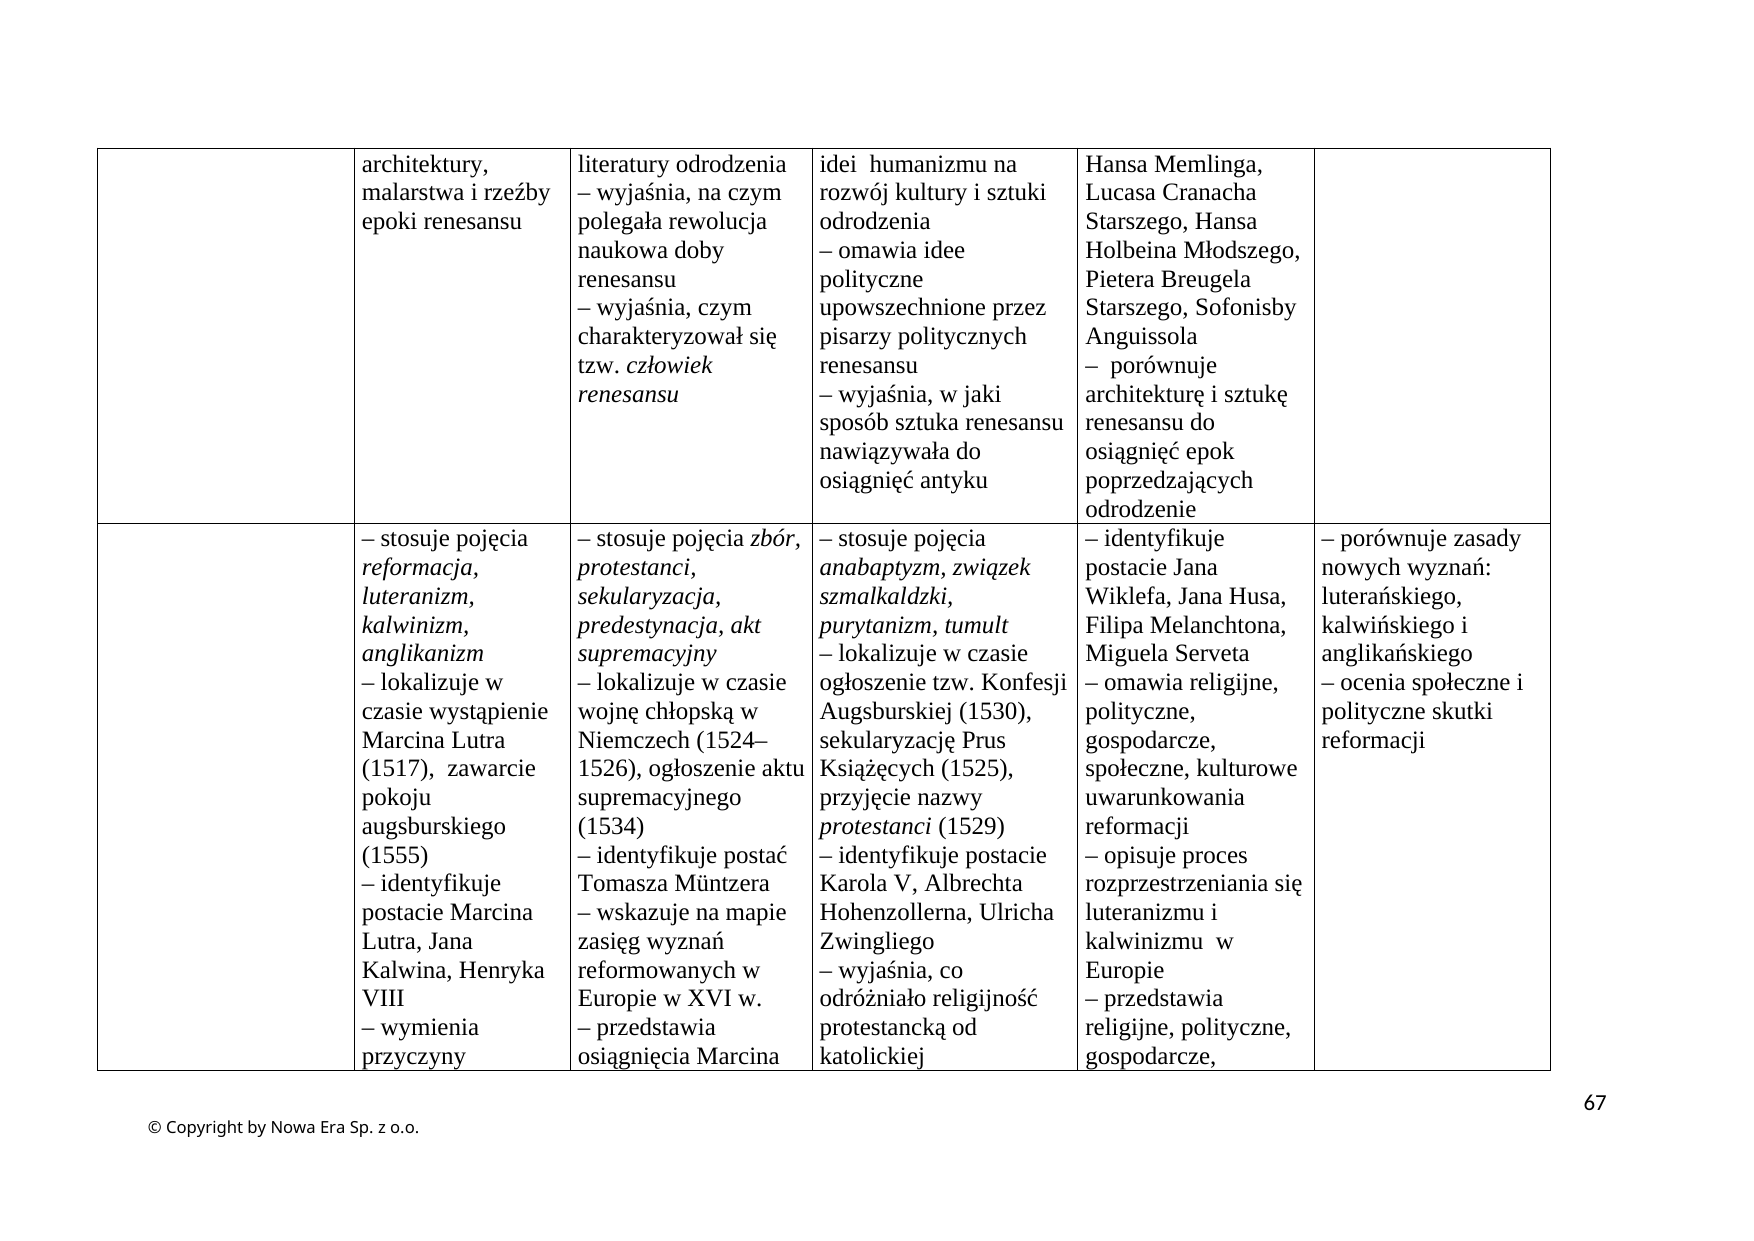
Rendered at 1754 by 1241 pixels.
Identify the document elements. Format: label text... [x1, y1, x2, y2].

table_cell [98, 524, 354, 1070]
table_cell Hansa Memlinga, Lucasa Cranacha Starszego, Hansa Holbeina Młodszego, Pietera Breugela Starszego, Sofonisby Anguissola – porównuje architekturę i sztukę renesansu do osiągnięć epok poprzedzających odrodzenie [1078, 149, 1314, 522]
table_cell – stosuje pojęcia reformacja, luteranizm, kalwinizm, anglikanizm – lokalizuje w czasie wystąpienie Marcina Lutra (1517), zawarcie pokoju augsburskiego (1555) – identyfikuje postacie Marcina Lutra, Jana Kalwina, Henryka VIII – wymienia przyczyny [355, 524, 570, 1070]
table_cell – stosuje pojęcia anabaptyzm, związek szmalkaldzki, purytanizm, tumult – lokalizuje w czasie ogłoszenie tzw. Konfesji Augsburskiej (1530), sekularyzację Prus Książęcych (1525), przyjęcie nazwy protestanci (1529) – identyfikuje postacie Karola V, Albrechta Hohenzollerna, Ulricha Zwingliego – wyjaśnia, co odróżniało religijność protestancką od katolickiej [813, 524, 1077, 1070]
table_cell – identyfikuje postacie Jana Wiklefa, Jana Husa, Filipa Melanchtona, Miguela Serveta – omawia religijne, polityczne, gospodarcze, społeczne, kulturowe uwarunkowania reformacji – opisuje proces rozprzestrzeniania się luteranizmu i kalwinizmu w Europie – przedstawia religijne, polityczne, gospodarcze, [1078, 524, 1314, 1070]
table_cell [1315, 149, 1550, 522]
table_cell architektury, malarstwa i rzeźby epoki renesansu [355, 149, 570, 522]
table_cell – stosuje pojęcia zbór, protestanci, sekularyzacja, predestynacja, akt supremacyjny – lokalizuje w czasie wojnę chłopską w Niemczech (1524–1526), ogłoszenie aktu supremacyjnego (1534) – identyfikuje postać Tomasza Müntzera – wskazuje na mapie zasięg wyznań reformowanych w Europie w XVI w. – przedstawia osiągnięcia Marcina [571, 524, 812, 1070]
table_cell idei humanizmu na rozwój kultury i sztuki odrodzenia – omawia idee polityczne upowszechnione przez pisarzy politycznych renesansu – wyjaśnia, w jaki sposób sztuka renesansu nawiązywała do osiągnięć antyku [813, 149, 1077, 522]
table_cell [98, 149, 354, 522]
table_cell literatury odrodzenia – wyjaśnia, na czym polegała rewolucja naukowa doby renesansu – wyjaśnia, czym charakteryzował się tzw. człowiek renesansu [571, 149, 812, 522]
table_cell – porównuje zasady nowych wyznań: luterańskiego, kalwińskiego i anglikańskiego – ocenia społeczne i polityczne skutki reformacji [1315, 524, 1550, 1070]
